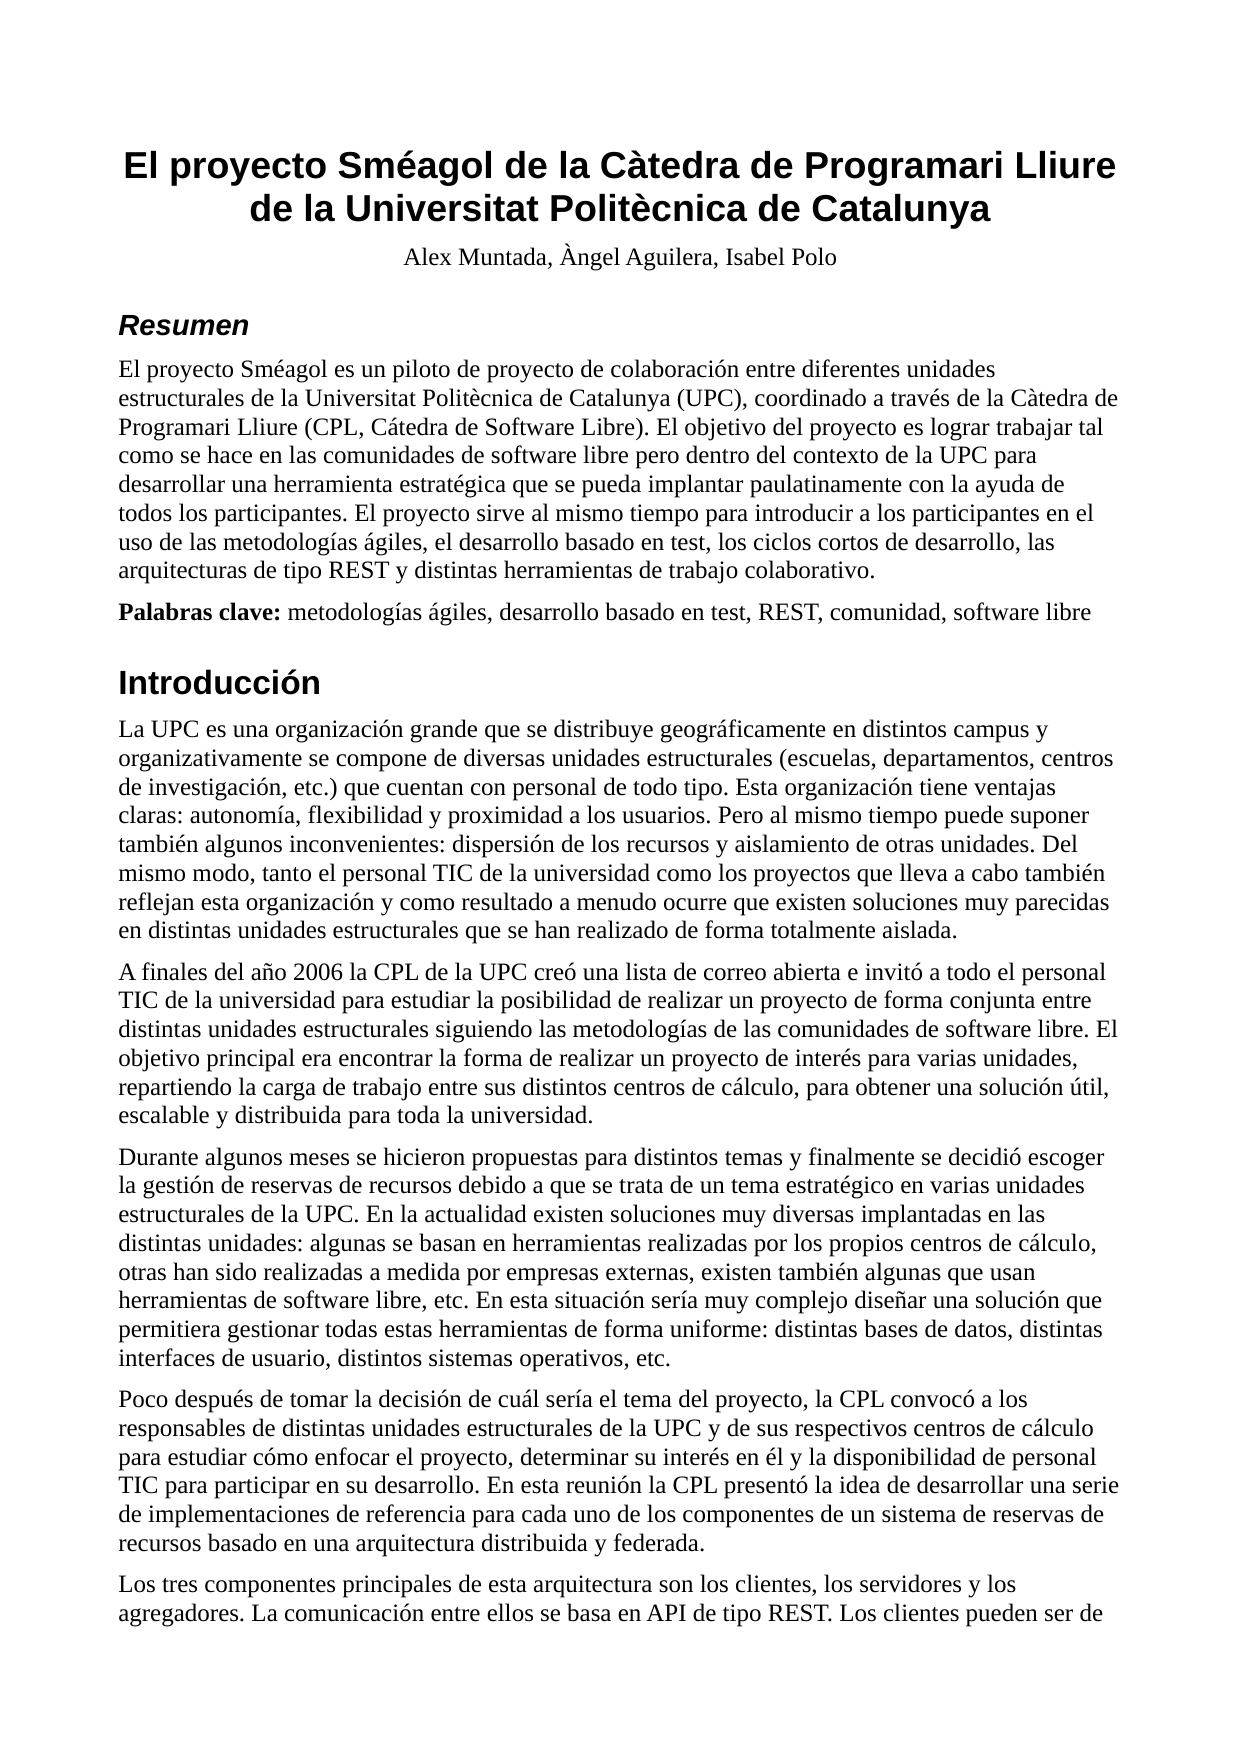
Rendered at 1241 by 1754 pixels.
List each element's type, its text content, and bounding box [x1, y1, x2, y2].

text Los tres componentes principales de esta arquitectura son los clientes, los servidores y los agregadores. La comunicación entre ellos se basa en API de tipo REST. Los clientes pueden ser de [118, 1569, 1122, 1627]
text Poco después de tomar la decisión de cuál sería el tema del proyecto, la CPL convocó a los responsables de distintas unidades estructurales de la UPC y de sus respectivos centros de cálculo para estudiar cómo enfocar el proyecto, determinar su interés en él y la disponibilidad de personal TIC para participar en su desarrollo. En esta reunión la CPL presentó la idea de desarrollar una serie de implementaciones de referencia para cada uno de los componentes de un sistema de reservas de recursos basado en una arquitectura distribuida y federada. [118, 1384, 1122, 1557]
text La UPC es una organización grande que se distribuye geográficamente en distintos campus y organizativamente se compone de diversas unidades estructurales (escuelas, departamentos, centros de investigación, etc.) que cuentan con personal de todo tipo. Esta organización tiene ventajas claras: autonomía, flexibilidad y proximidad a los usuarios. Pero al mismo tiempo puede suponer también algunos inconvenientes: dispersión de los recursos y aislamiento de otras unidades. Del mismo modo, tanto el personal TIC de la universidad como los proyectos que lleva a cabo también reflejan esta organización y como resultado a menudo ocurre que existen soluciones muy parecidas en distintas unidades estructurales que se han realizado de forma totalmente aislada. [118, 714, 1122, 944]
subtitle Introducción [118, 663, 1122, 702]
text Durante algunos meses se hicieron propuestas para distintos temas y finalmente se decidió escoger la gestión de reservas de recursos debido a que se trata de un tema estratégico en varias unidades estructurales de la UPC. En la actualidad existen soluciones muy diversas implantadas en las distintas unidades: algunas se basan en herramientas realizadas por los propios centros de cálculo, otras han sido realizadas a medida por empresas externas, existen también algunas que usan herramientas de software libre, etc. En esta situación sería muy complejo diseñar una solución que permitiera gestionar todas estas herramientas de forma uniforme: distintas bases de datos, distintas interfaces de usuario, distintos sistemas operativos, etc. [118, 1142, 1122, 1372]
text El proyecto Sméagol es un piloto de proyecto de colaboración entre diferentes unidades estructurales de la Universitat Politècnica de Catalunya (UPC), coordinado a través de la Càtedra de Programari Lliure (CPL, Cátedra de Software Libre). El objetivo del proyecto es lograr trabajar tal como se hace en las comunidades de software libre pero dentro del contexto de la UPC para desarrollar una herramienta estratégica que se pueda implantar paulatinamente con la ayuda de todos los participantes. El proyecto sirve al mismo tiempo para introducir a los participantes en el uso de las metodologías ágiles, el desarrollo basado en test, los ciclos cortos de desarrollo, las arquitecturas de tipo REST y distintas herramientas de trabajo colaborativo. [118, 354, 1122, 584]
subtitle Resumen [118, 308, 1122, 342]
text Alex Muntada, Àngel Aguilera, Isabel Polo [118, 242, 1122, 271]
title El proyecto Sméagol de la Càtedra de Programari Lliure de la Universitat Politècnica de Catalunya [118, 143, 1122, 229]
text Palabras clave: metodologías ágiles, desarrollo basado en test, REST, comunidad, software libre [118, 597, 1122, 625]
text A finales del año 2006 la CPL de la UPC creó una lista de correo abierta e invitó a todo el personal TIC de la universidad para estudiar la posibilidad de realizar un proyecto de forma conjunta entre distintas unidades estructurales siguiendo las metodologías de las comunidades de software libre. El objetivo principal era encontrar la forma de realizar un proyecto de interés para varias unidades, repartiendo la carga de trabajo entre sus distintos centros de cálculo, para obtener una solución útil, escalable y distribuida para toda la universidad. [118, 957, 1122, 1129]
